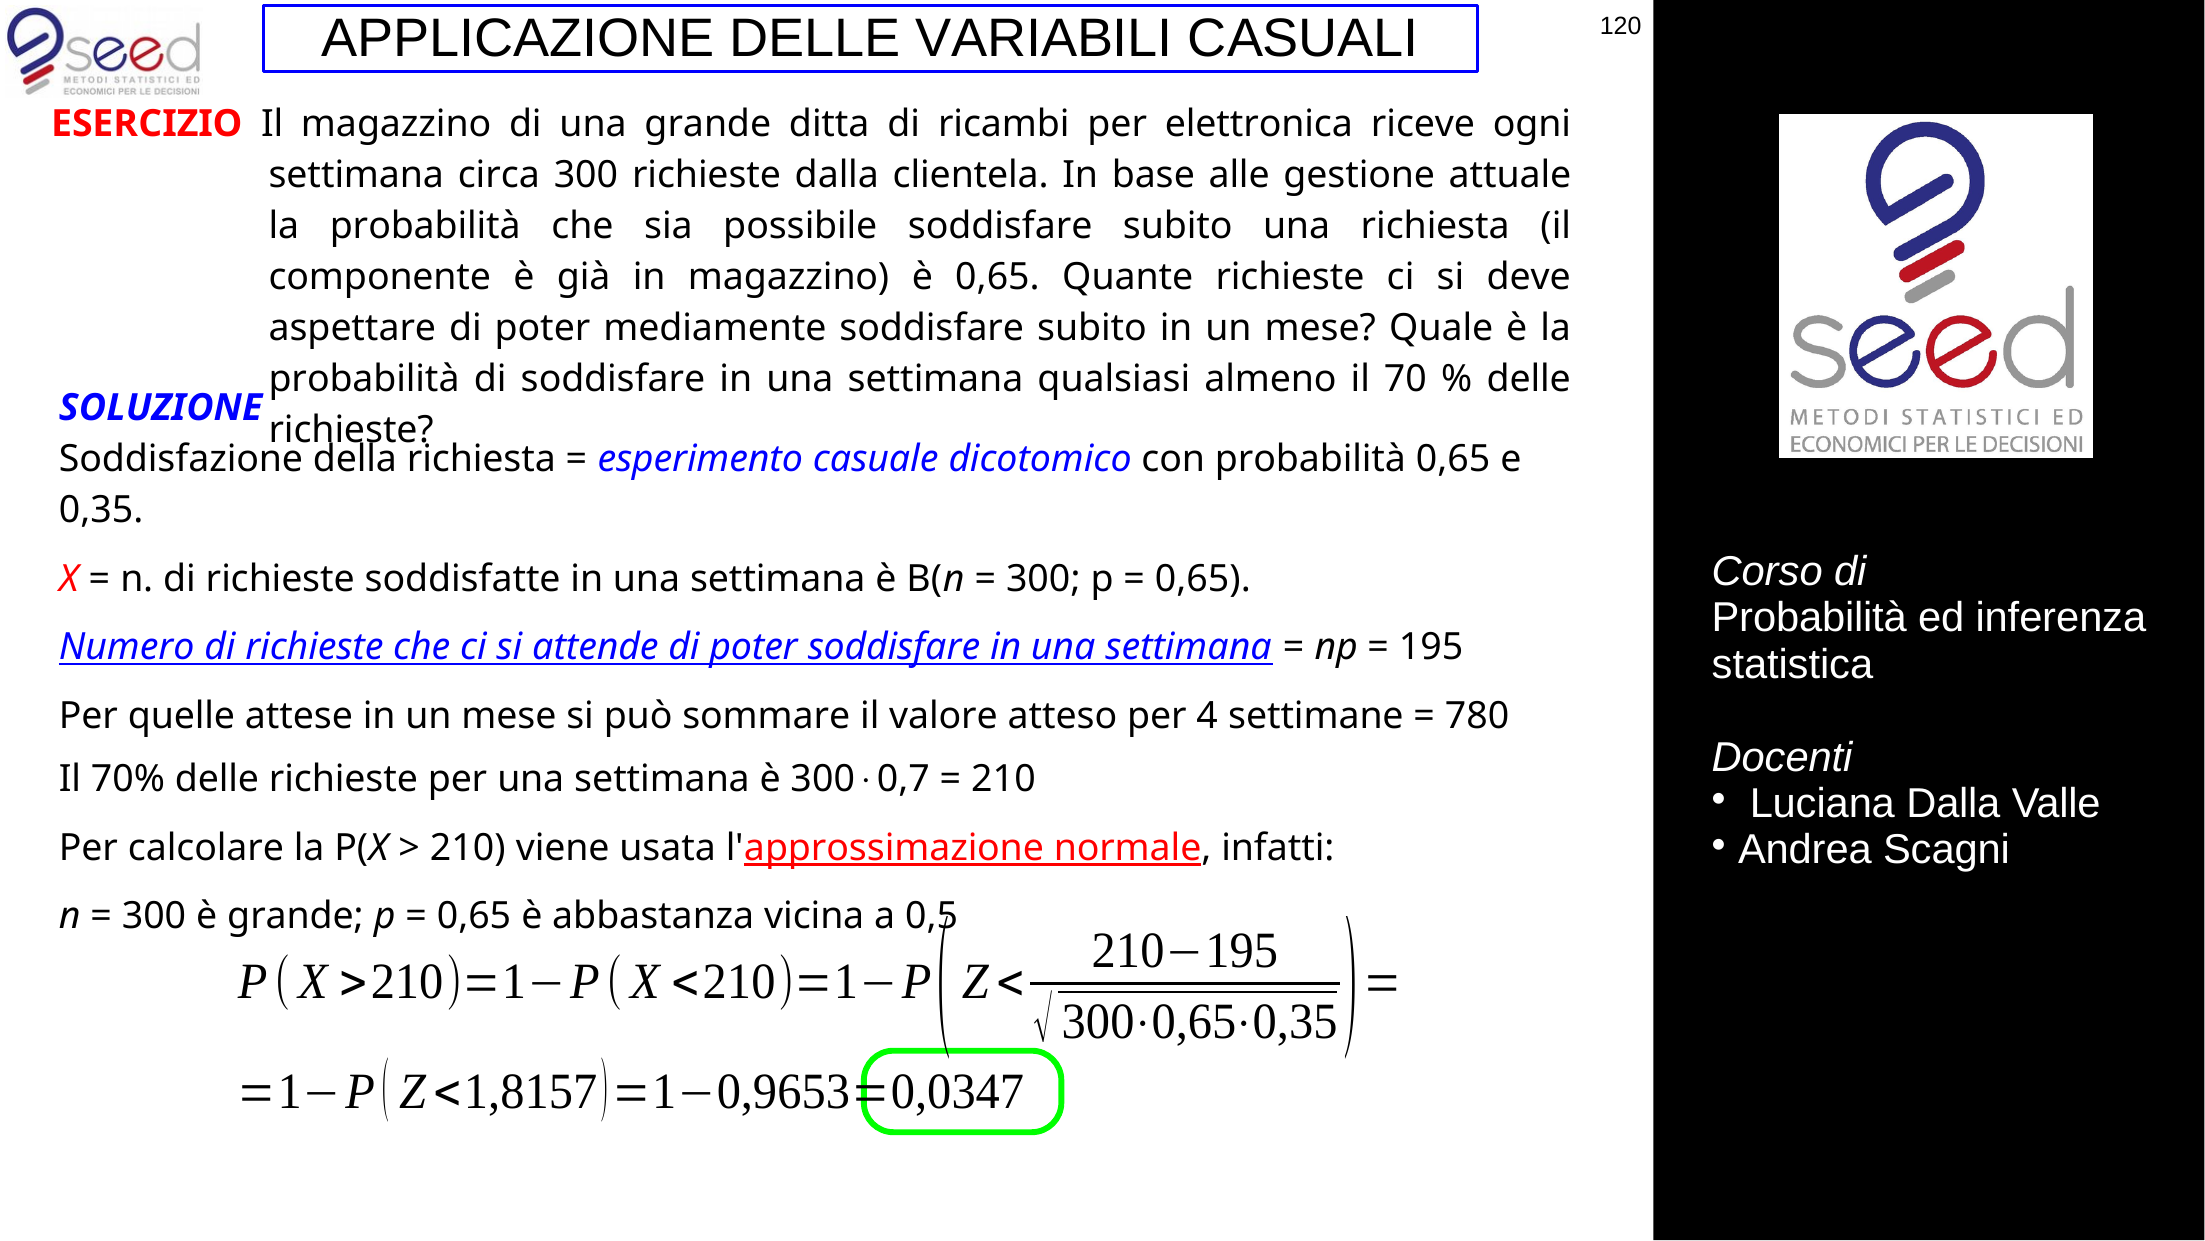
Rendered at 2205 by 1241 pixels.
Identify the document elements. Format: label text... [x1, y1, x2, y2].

chart [314, 916, 326, 926]
chart [738, 918, 748, 926]
chart [379, 916, 389, 926]
chart [676, 918, 686, 926]
chart [910, 916, 921, 926]
text_box SOLUZIONE Soddisfazione della richiesta = esperimento casuale dicotomico con probabilità 0,65 e 0,35. X = n. di richieste soddisfatte in una settimana è B(n = 300; p = 0,65). Numero di richieste che ci si attende di poter soddisfare in una settimana = np = 195 Per quelle attese in un mese si può sommare il valore atteso per 4 settimane = 780 Il 70% delle richieste per una settimana è 300⋅0,7 = 210 Per calcolare la P(X > 210) viene usata l'approssimazione normale, infatti: n = 300 è grande; p = 0,65 è abbastanza vicina a 0,5 [58, 380, 1587, 865]
picture [5, 5, 203, 98]
chart [441, 916, 452, 926]
text_box ESERCIZIO Il magazzino di una grande ditta di ricambi per elettronica riceve ogni settimana circa 300 richieste dalla clientela. In base alle gestione attuale la probabilità che sia possibile soddisfare subito una richiesta (il componente è già in magazzino) è 0,65. Quante richieste ci si deve aspettare di poter mediamente soddisfare subito in un mese? Quale è la probabilità di soddisfare in una settimana qualsiasi almeno il 70 % delle richieste? [51, 96, 1572, 349]
chart [270, 918, 280, 926]
chart [579, 916, 591, 926]
chart [771, 916, 776, 925]
chart [602, 916, 614, 926]
chart [228, 916, 1411, 1124]
chart [624, 918, 634, 926]
text_box APPLICAZIONE DELLE VARIABILI CASUALI [263, 5, 1478, 72]
chart [232, 916, 244, 926]
chart [473, 916, 484, 926]
chart [557, 918, 567, 926]
picture [1779, 114, 2093, 458]
chart [879, 918, 889, 926]
chart [848, 918, 858, 926]
